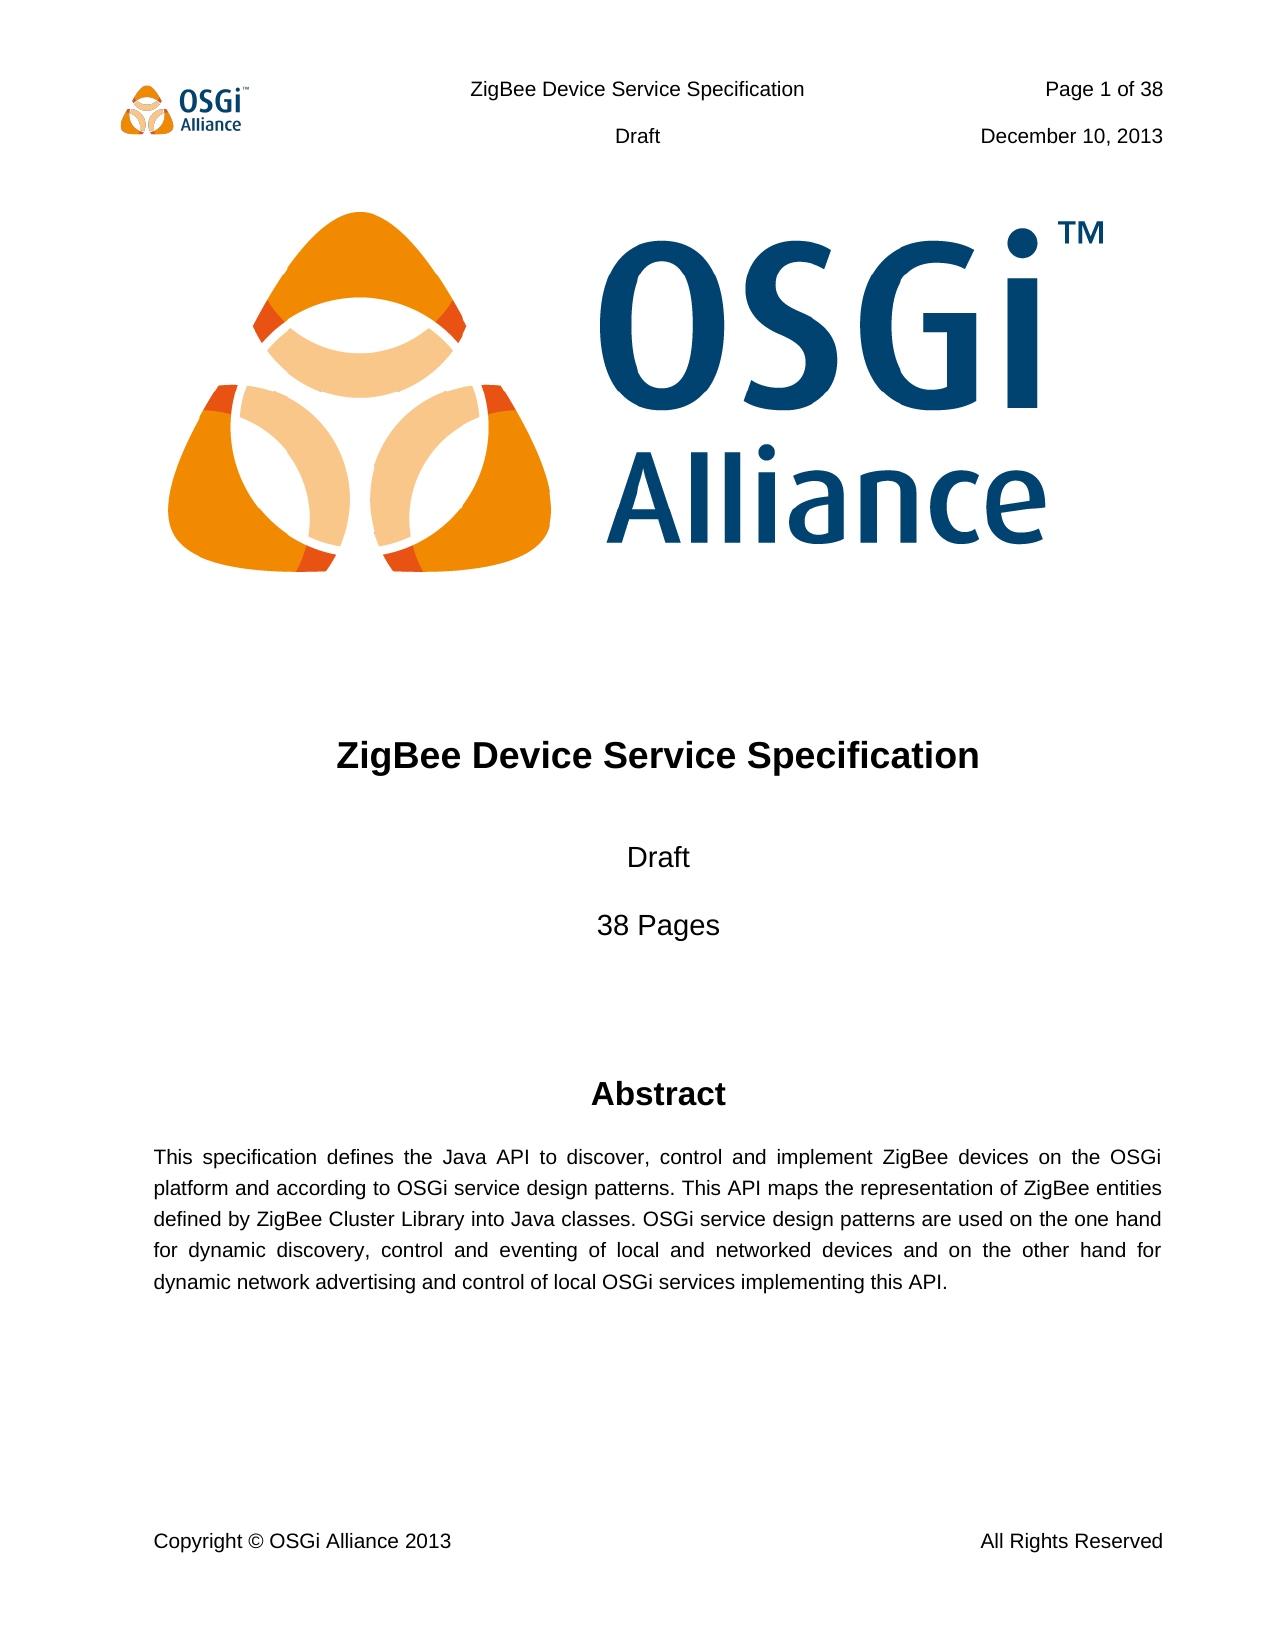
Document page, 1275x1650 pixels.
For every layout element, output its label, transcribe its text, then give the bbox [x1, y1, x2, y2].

title Draft 38 Pages [153, 841, 1163, 941]
text Abstract [153, 1074, 1163, 1112]
picture [112, 158, 1163, 626]
title ZigBee Device Service Specification [153, 733, 1163, 776]
picture [113, 78, 257, 142]
text This specification defines the Java API to discover, control and implement ZigBee devices on the OSGi platform and according to OSGi service design patterns. This API maps the representation of ZigBee entities defined by ZigBee Cluster Library into Java classes. OSGi service design patterns are used on the one hand for dynamic discovery, control and eventing of local and networked devices and on the other hand for dynamic network advertising and control of local OSGi services implementing this API. [153, 1137, 1163, 1293]
